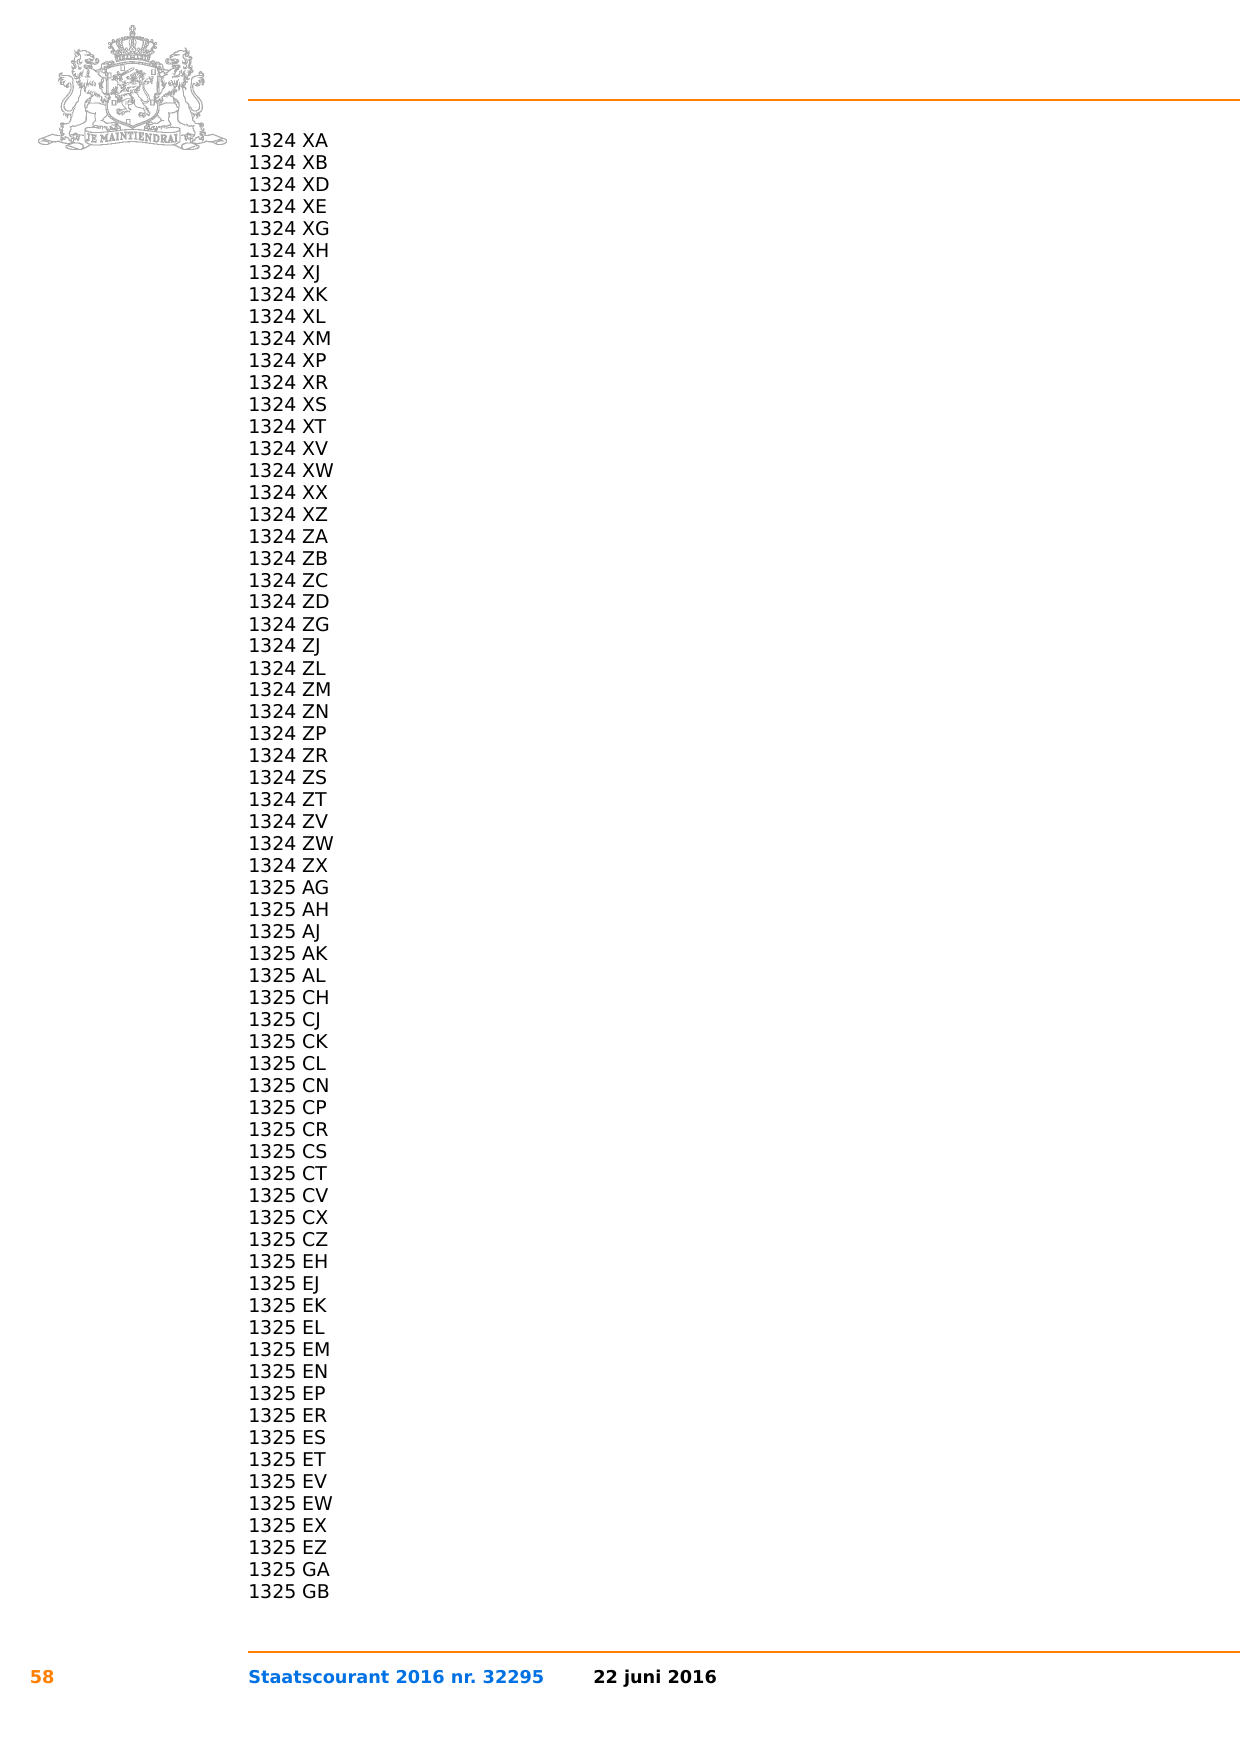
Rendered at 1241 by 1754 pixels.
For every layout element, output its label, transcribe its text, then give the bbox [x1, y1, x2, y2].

text 1325 CK [248, 1031, 1163, 1053]
text 1325 CV [248, 1185, 1163, 1207]
text 1325 EH [248, 1251, 1163, 1273]
text 1325 EZ [248, 1537, 1163, 1558]
text 1325 AH [248, 899, 1163, 921]
text 1325 ES [248, 1427, 1163, 1449]
text 1324 XL [248, 306, 1163, 328]
text 1324 XK [248, 284, 1163, 306]
text 1324 XR [248, 372, 1163, 394]
text 1324 XH [248, 240, 1163, 262]
text 1325 AK [248, 943, 1163, 965]
text 1325 EK [248, 1295, 1163, 1317]
text 1325 CT [248, 1163, 1163, 1185]
text 1324 XT [248, 416, 1163, 438]
text 1325 AG [248, 877, 1163, 899]
text 1324 XV [248, 438, 1163, 459]
text 1324 XW [248, 459, 1163, 482]
text 1325 GB [248, 1581, 1163, 1602]
text 1325 EW [248, 1493, 1163, 1514]
text 1325 EP [248, 1383, 1163, 1405]
text 1325 CL [248, 1053, 1163, 1075]
text 1324 XB [248, 152, 1163, 174]
text 1325 EV [248, 1471, 1163, 1493]
text 1325 CJ [248, 1009, 1163, 1031]
text 1324 ZA [248, 526, 1163, 547]
text 1325 CP [248, 1097, 1163, 1119]
text 1325 EX [248, 1514, 1163, 1537]
text 1325 GA [248, 1558, 1163, 1581]
text 1325 EJ [248, 1273, 1163, 1295]
text 1325 CX [248, 1207, 1163, 1229]
text 1324 ZG [248, 613, 1163, 635]
text 1325 CR [248, 1119, 1163, 1141]
text 1324 ZC [248, 569, 1163, 591]
text 1324 XD [248, 174, 1163, 196]
text 1324 XJ [248, 262, 1163, 284]
text 1325 ET [248, 1449, 1163, 1471]
text 1324 ZS [248, 767, 1163, 789]
text 1325 ER [248, 1405, 1163, 1427]
text 1325 EL [248, 1317, 1163, 1339]
text 1324 ZL [248, 657, 1163, 679]
text 1324 ZV [248, 811, 1163, 833]
text 1324 XP [248, 350, 1163, 372]
text 1325 CH [248, 987, 1163, 1009]
text 1324 ZW [248, 833, 1163, 855]
text 1325 CZ [248, 1229, 1163, 1251]
text 1324 ZT [248, 789, 1163, 811]
text 1324 XE [248, 196, 1163, 218]
text 1325 CN [248, 1075, 1163, 1097]
text 1324 ZM [248, 679, 1163, 701]
text 1324 XX [248, 482, 1163, 503]
text 1324 XS [248, 394, 1163, 416]
text 1324 ZR [248, 745, 1163, 767]
text 1324 ZD [248, 591, 1163, 613]
text 1324 ZX [248, 855, 1163, 877]
text 1324 XZ [248, 503, 1163, 526]
text 1325 AJ [248, 921, 1163, 943]
text 1324 XG [248, 218, 1163, 240]
text 1325 CS [248, 1141, 1163, 1163]
text 1324 XA [248, 130, 1163, 152]
text 1324 ZN [248, 701, 1163, 723]
text 1324 XM [248, 328, 1163, 350]
text 1325 EN [248, 1361, 1163, 1383]
picture [38, 25, 227, 150]
text 1325 AL [248, 965, 1163, 987]
text 1324 ZJ [248, 635, 1163, 657]
text 1325 EM [248, 1339, 1163, 1361]
text 1324 ZB [248, 547, 1163, 569]
text 1324 ZP [248, 723, 1163, 745]
